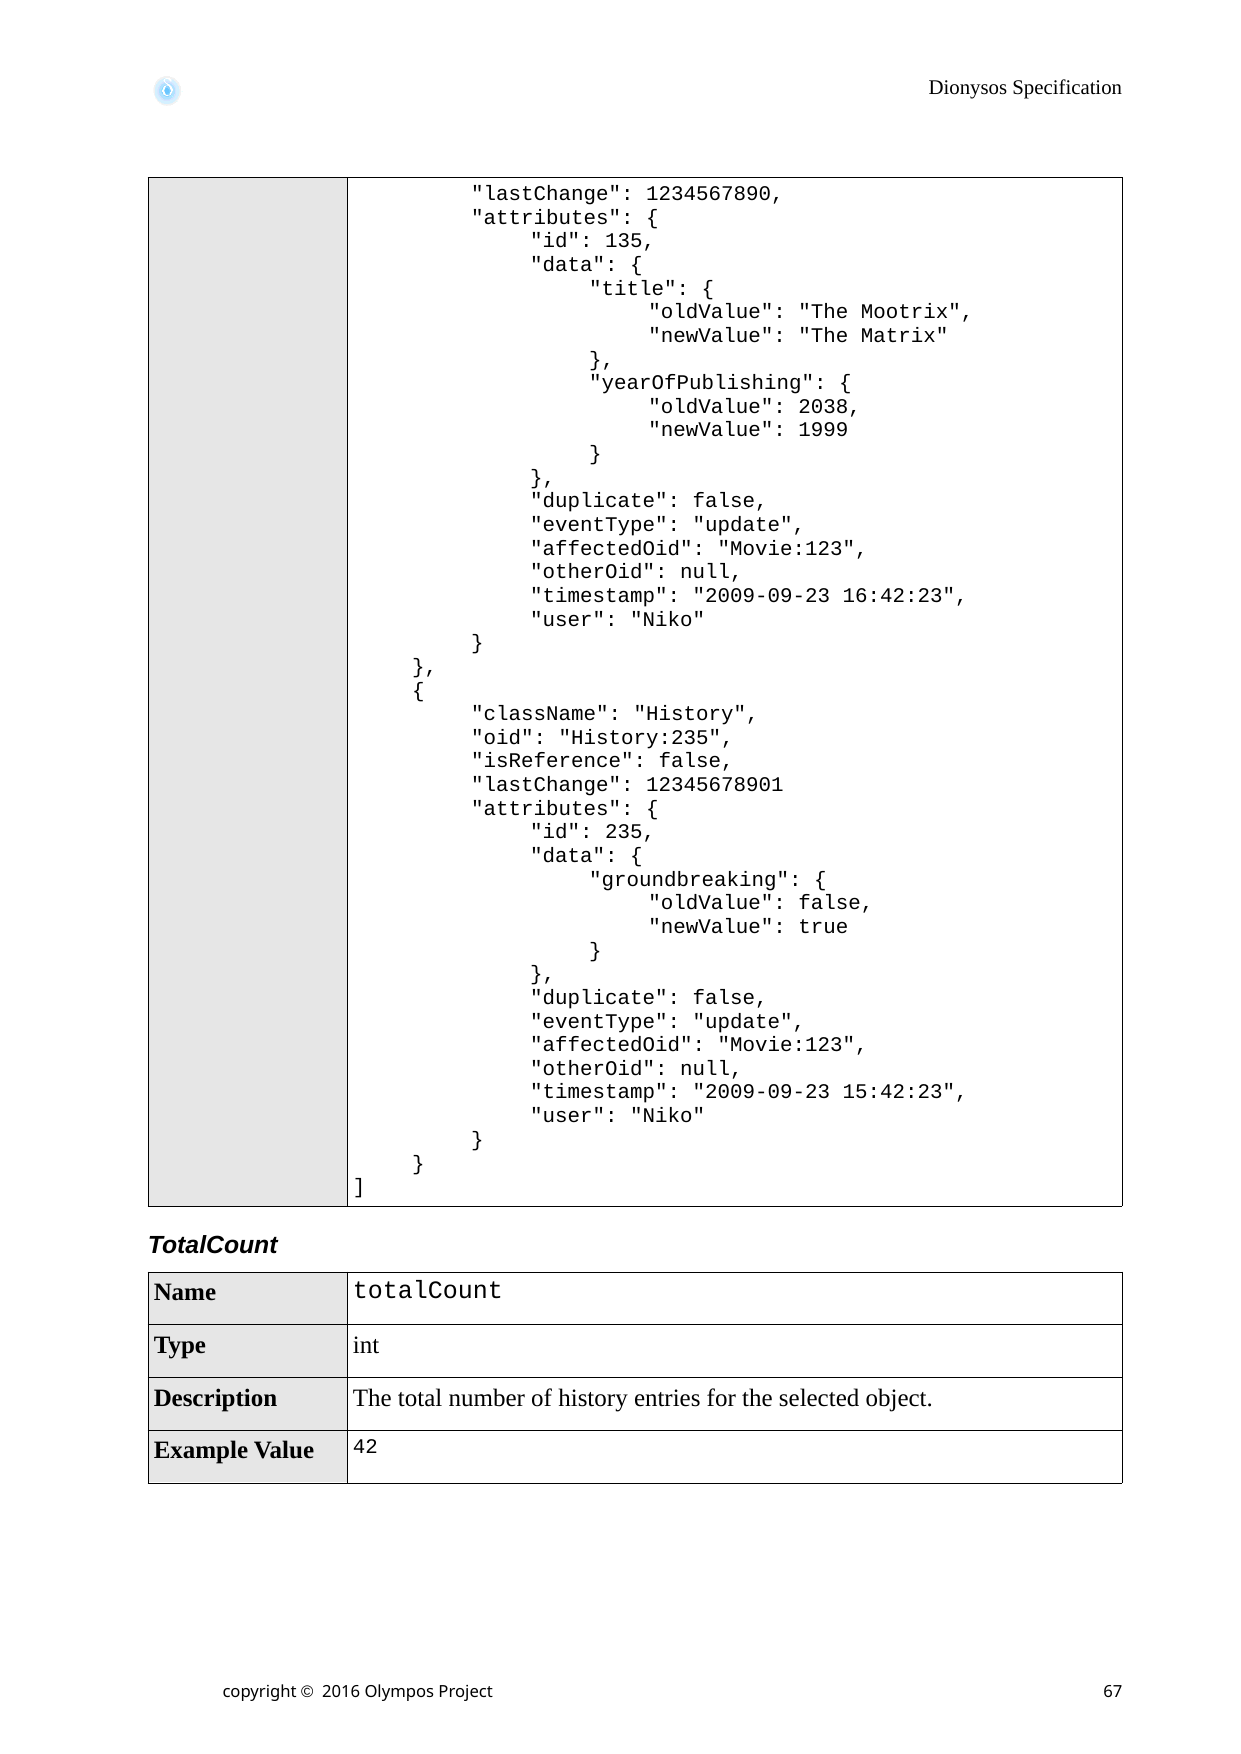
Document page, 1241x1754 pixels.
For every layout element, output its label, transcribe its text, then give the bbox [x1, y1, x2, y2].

table_header Name [149, 1273, 347, 1324]
table_header totalCount [348, 1273, 1122, 1324]
table_cell Description [149, 1378, 347, 1430]
table_cell Example Value [149, 1431, 347, 1482]
table_cell Type [149, 1325, 347, 1377]
table_cell int [348, 1325, 1122, 1377]
table_cell [149, 178, 347, 1206]
table_cell 42 [348, 1431, 1122, 1482]
table_cell "lastChange": 1234567890, "attributes": { "id": 135, "data": { "title": { "oldValue": "The Mootrix", "newValue": "The Matrix" }, "yearOfPublishing": { "oldValue": 2038, "newValue": 1999 } }, "duplicate": false, "eventType": "update", "affectedOid": "Movie:123", "otherOid": null, "timestamp": "2009-09-23 16:42:23", "user": "Niko" } }, { "className": "History", "oid": "History:235", "isReference": false, "lastChange": 12345678901 "attributes": { "id": 235, "data": { "groundbreaking": { "oldValue": false, "newValue": true } }, "duplicate": false, "eventType": "update", "affectedOid": "Movie:123", "otherOid": null, "timestamp": "2009-09-23 15:42:23", "user": "Niko" } } ] [348, 178, 1122, 1206]
text TotalCount [148, 1231, 1122, 1259]
table_cell The total number of history entries for the selected object. [348, 1378, 1122, 1430]
picture [152, 75, 184, 106]
